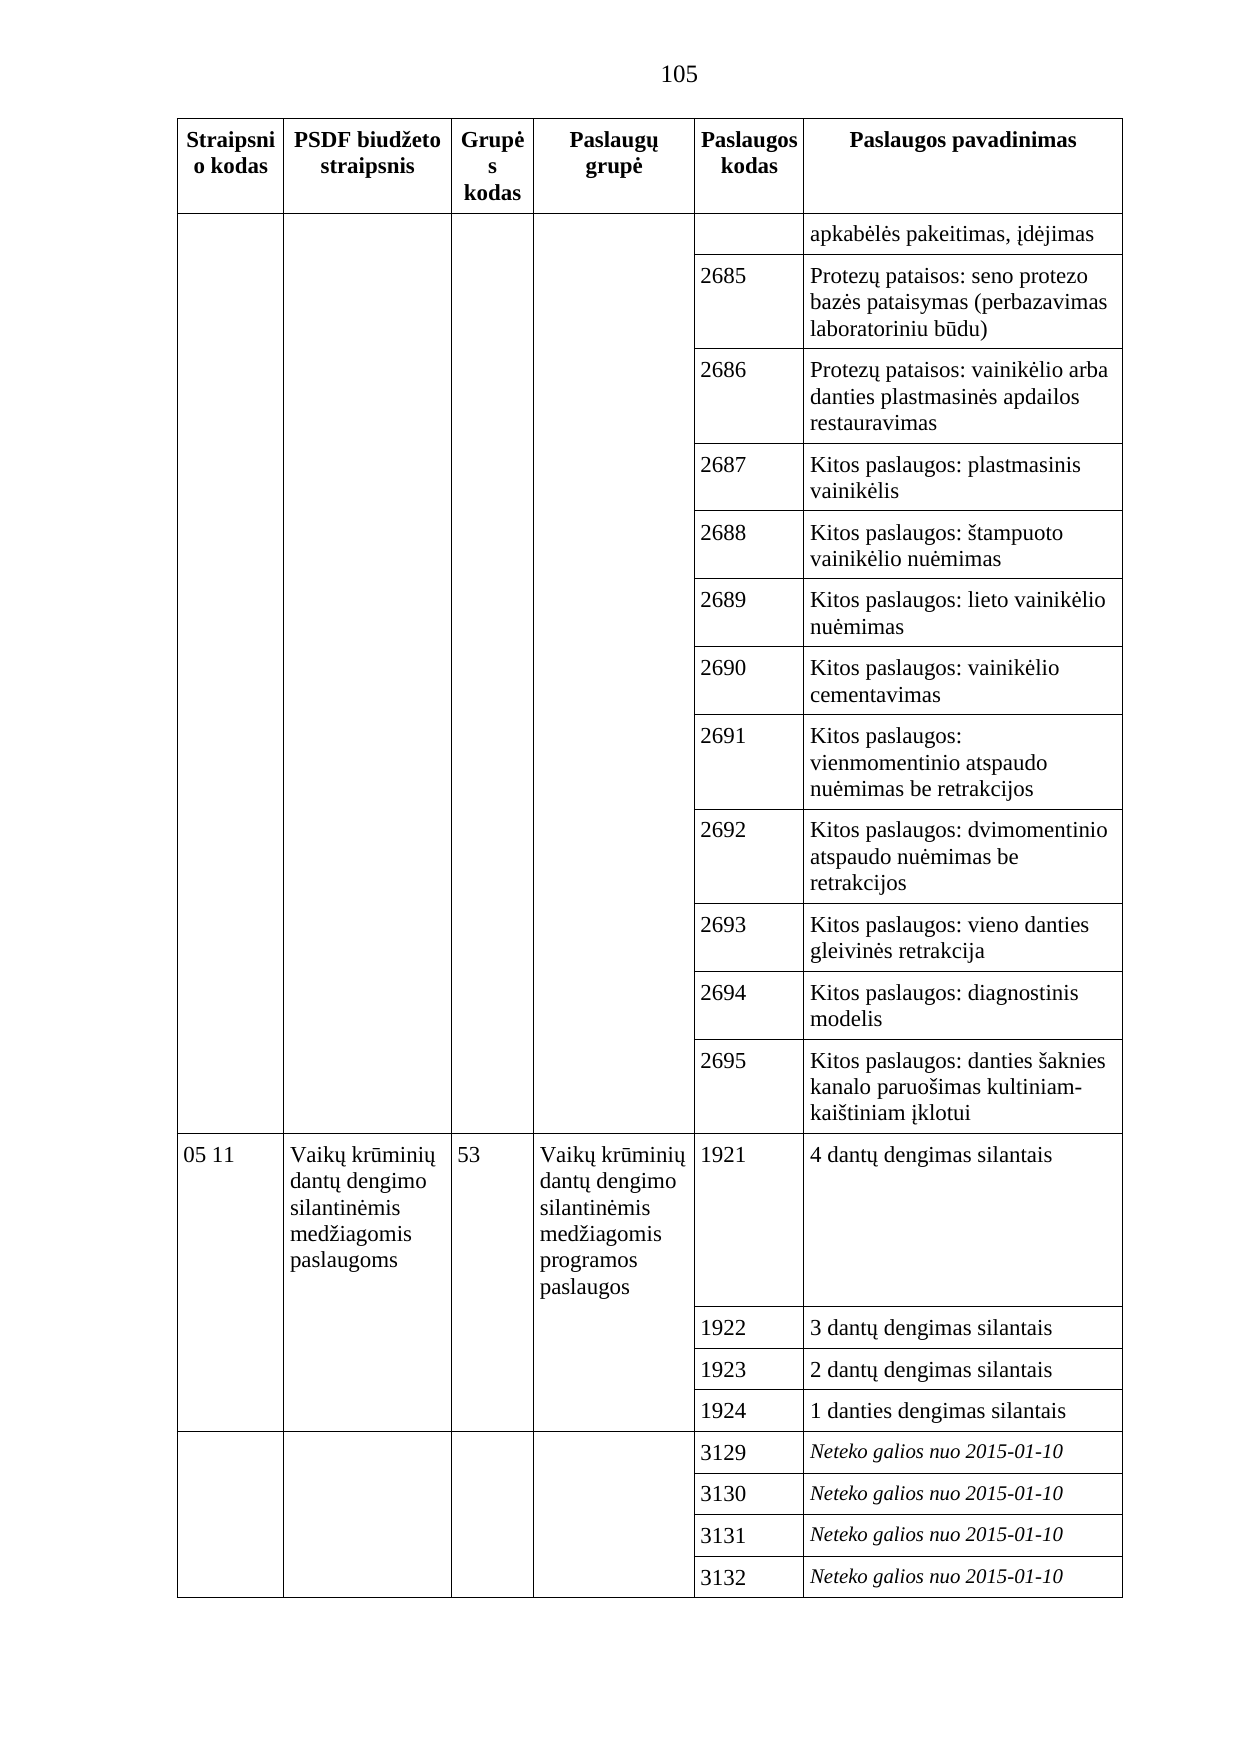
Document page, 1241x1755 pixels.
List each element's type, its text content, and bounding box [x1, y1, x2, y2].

table_cell [452, 1556, 533, 1597]
table_cell Neteko galios nuo 2015-01-10 [804, 1557, 1122, 1597]
table_header Straipsnio kodas [178, 119, 283, 212]
table_cell 3132 [695, 1557, 803, 1597]
table_cell 3131 [695, 1515, 803, 1556]
table_cell [284, 714, 451, 808]
table_cell [178, 714, 283, 808]
table_cell [178, 1432, 283, 1472]
table_cell Protezų pataisos: seno protezo bazės pataisymas (perbazavimas laboratoriniu būdu) [804, 255, 1122, 348]
table_cell [534, 1306, 694, 1348]
table_cell [452, 214, 533, 254]
table_cell Kitos paslaugos: dvimomentinio atspaudo nuėmimas be retrakcijos [804, 810, 1122, 903]
table_cell 2695 [695, 1040, 803, 1133]
table_cell [534, 903, 694, 971]
table_cell 2688 [695, 511, 803, 578]
table_cell [452, 646, 533, 714]
table_cell [284, 578, 451, 646]
table_cell 1921 [695, 1134, 803, 1306]
table_cell [178, 1389, 283, 1431]
table_cell [452, 809, 533, 903]
table_cell [178, 1556, 283, 1597]
table_cell [534, 809, 694, 903]
table_cell [452, 1348, 533, 1389]
table_cell [178, 1039, 283, 1133]
table_cell [452, 1306, 533, 1348]
table_cell [178, 443, 283, 510]
table_cell [534, 1432, 694, 1556]
table_cell [452, 1039, 533, 1133]
table_cell [452, 443, 533, 510]
table_cell 2690 [695, 647, 803, 714]
table_cell 1922 [695, 1307, 803, 1348]
table_header Grupės kodas [452, 119, 533, 212]
table_cell 1 danties dengimas silantais [804, 1390, 1122, 1431]
table_cell Neteko galios nuo 2015-01-10 [804, 1432, 1122, 1472]
table_cell 2693 [695, 904, 803, 971]
table_cell [534, 214, 694, 254]
table_header PSDF biudžeto straipsnis [284, 119, 451, 212]
table_cell 1924 [695, 1390, 803, 1431]
table_cell Neteko galios nuo 2015-01-10 [804, 1474, 1122, 1514]
table_cell [534, 1348, 694, 1389]
table_cell [178, 903, 283, 971]
table_cell [178, 809, 283, 903]
table_cell [178, 348, 283, 442]
table_cell 2686 [695, 349, 803, 442]
table_cell [452, 348, 533, 442]
table_cell [284, 903, 451, 971]
table_cell 2 dantų dengimas silantais [804, 1349, 1122, 1389]
table_cell 4 dantų dengimas silantais [804, 1134, 1122, 1306]
table_cell Kitos paslaugos: vainikėlio cementavimas [804, 647, 1122, 714]
table_cell 2685 [695, 255, 803, 348]
table_cell 05 11 [178, 1134, 283, 1306]
table_cell 2692 [695, 810, 803, 903]
table_cell [452, 714, 533, 808]
table_cell [284, 646, 451, 714]
table_cell [534, 1389, 694, 1431]
table_cell 3130 [695, 1474, 803, 1514]
table_cell 2687 [695, 444, 803, 510]
table_cell Kitos paslaugos: plastmasinis vainikėlis [804, 444, 1122, 510]
table_cell [695, 214, 803, 254]
table_cell [178, 1514, 283, 1556]
table_cell Kitos paslaugos: vieno danties gleivinės retrakcija [804, 904, 1122, 971]
table_cell 2694 [695, 972, 803, 1038]
table_cell [178, 510, 283, 578]
table_cell [284, 809, 451, 903]
table_cell [452, 903, 533, 971]
table_cell [284, 1039, 451, 1133]
table_cell [452, 1473, 533, 1514]
table_header Paslaugų grupė [534, 119, 694, 212]
table_cell [284, 1432, 451, 1597]
table_cell [452, 1389, 533, 1431]
table_cell [534, 1556, 694, 1597]
table_cell Neteko galios nuo 2015-01-10 [804, 1515, 1122, 1556]
table_cell [178, 971, 283, 1038]
table_cell [534, 971, 694, 1038]
table_cell [452, 254, 533, 348]
table_cell Kitos paslaugos: lieto vainikėlio nuėmimas [804, 579, 1122, 646]
table_cell Kitos paslaugos: danties šaknies kanalo paruošimas kultiniam-kaištiniam įklotui [804, 1040, 1122, 1133]
table_cell [284, 1389, 451, 1431]
table_cell [452, 971, 533, 1038]
table_cell [178, 1348, 283, 1389]
table_cell [534, 510, 694, 578]
table_cell 53 [452, 1134, 533, 1306]
table_cell Kitos paslaugos: štampuoto vainikėlio nuėmimas [804, 511, 1122, 578]
table_cell [452, 1432, 533, 1472]
table_cell [178, 1473, 283, 1514]
table_cell Vaikų krūminių dantų dengimo silantinėmis medžiagomis paslaugoms [284, 1134, 451, 1306]
table_cell [284, 254, 451, 348]
table_cell [178, 578, 283, 646]
table_cell 3129 [695, 1432, 803, 1472]
table_cell 3 dantų dengimas silantais [804, 1307, 1122, 1348]
table_cell [284, 1348, 451, 1389]
table_cell [178, 646, 283, 714]
table_cell [534, 348, 694, 442]
table_cell 2689 [695, 579, 803, 646]
table_cell Protezų pataisos: vainikėlio arba danties plastmasinės apdailos restauravimas [804, 349, 1122, 442]
table_cell [178, 254, 283, 348]
table_cell 1923 [695, 1349, 803, 1389]
table_cell Vaikų krūminių dantų dengimo silantinėmis medžiagomis programos paslaugos [534, 1134, 694, 1306]
table_cell [284, 510, 451, 578]
table_header Paslaugos pavadinimas [804, 119, 1122, 212]
table_cell apkabėlės pakeitimas, įdėjimas [804, 214, 1122, 254]
table_cell [534, 443, 694, 510]
table_cell [284, 443, 451, 510]
table_header Paslaugos kodas [695, 119, 803, 212]
table_cell [284, 348, 451, 442]
table_cell [534, 646, 694, 714]
table_cell [452, 1514, 533, 1556]
table_cell [534, 1039, 694, 1133]
table_cell [534, 714, 694, 808]
table_cell Kitos paslaugos: diagnostinis modelis [804, 972, 1122, 1038]
table_cell [178, 1306, 283, 1348]
table_cell [284, 1306, 451, 1348]
table_cell [534, 578, 694, 646]
table_cell Kitos paslaugos: vienmomentinio atspaudo nuėmimas be retrakcijos [804, 715, 1122, 808]
table_cell [284, 971, 451, 1038]
table_cell [452, 510, 533, 578]
table_cell [452, 578, 533, 646]
table_cell [178, 214, 283, 254]
table_cell 2691 [695, 715, 803, 808]
table_cell [284, 214, 451, 254]
table_cell [534, 254, 694, 348]
